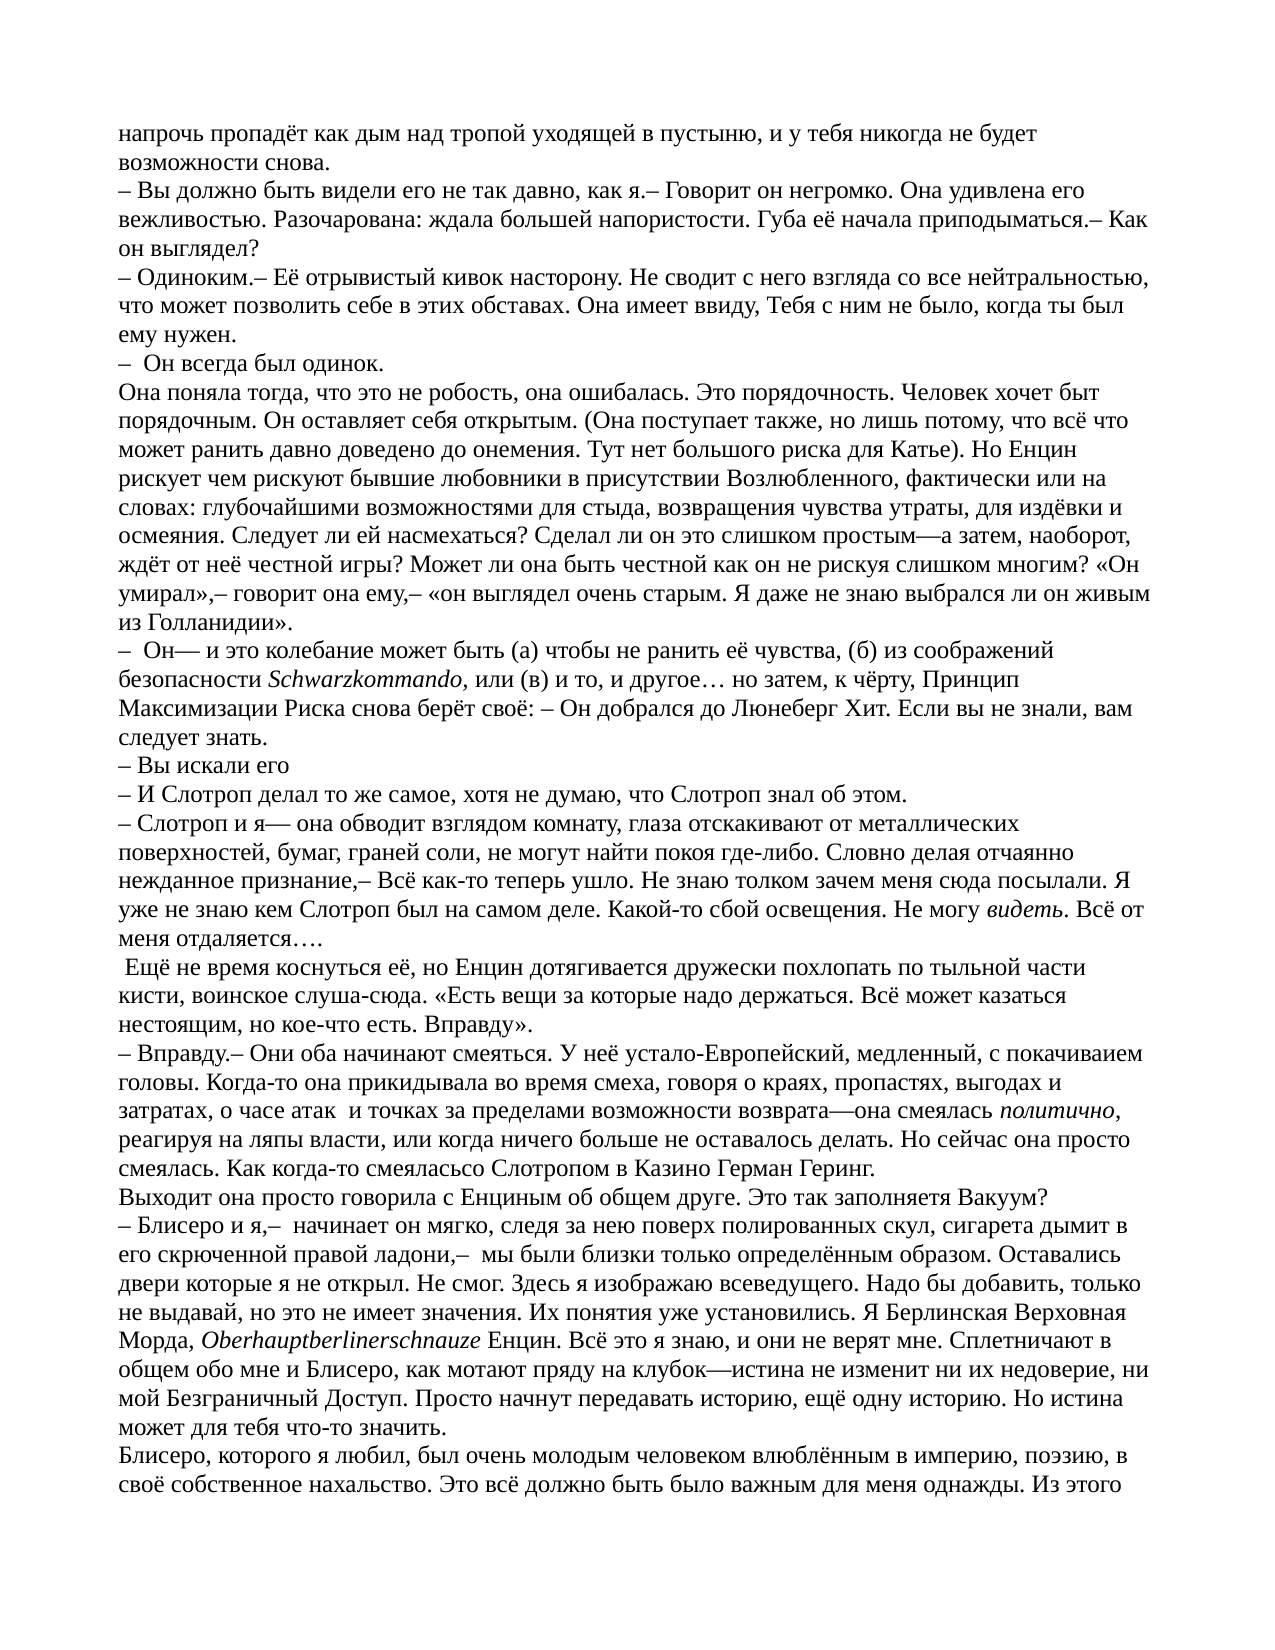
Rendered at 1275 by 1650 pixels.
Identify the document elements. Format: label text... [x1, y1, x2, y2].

text – Одиноким.– Её отрывистый кивок насторону. Не сводит с него взгляда со все нейтральностью, что может позволить себе в этих обставах. Она имеет ввиду, Тебя с ним не было, когда ты был ему нужен. [118, 262, 1157, 348]
text Выходит она просто говорила с Енциным об общем друге. Это так заполняетя Вакуум? [118, 1182, 1157, 1211]
text напрочь пропадёт как дым над тропой уходящей в пустыню, и у тебя никогда не будет возможности снова. [118, 118, 1157, 176]
text – Слотроп и я— она обводит взглядом комнату, глаза отскакивают от металлических поверхностей, бумаг, граней соли, не могут найти покоя где-либо. Словно делая отчаянно нежданное признание,– Всё как-то теперь ушло. Не знаю толком зачем меня сюда посылали. Я уже не знаю кем Слотроп был на самом деле. Какой-то сбой освещения. Не могу видеть. Всё от меня отдаляется…. [118, 808, 1157, 952]
text – Он всегда был одинок. [118, 348, 1157, 377]
text – Вправду.– Они оба начинают смеяться. У неё устало-Европейский, медленный, с покачиваием головы. Когда-то она прикидывала во время смеха, говоря о краях, пропастях, выгодах и затратах, о часе атак и точках за пределами возможности возврата—она смеялась политично, реагируя на ляпы власти, или когда ничего больше не оставалось делать. Но сейчас она просто смеялась. Как когда-то смеяласьсо Слотропом в Казино Герман Геринг. [118, 1038, 1157, 1182]
text – Он— и это колебание может быть (а) чтобы не ранить её чувства, (б) из соображений безопасности Schwarzkommando, или (в) и то, и другое… но затем, к чёрту, Принцип Максимизации Риска снова берёт своё: – Он добрался до Люнеберг Хит. Если вы не знали, вам следует знать. [118, 636, 1157, 751]
text – Вы должно быть видели его не так давно, как я.– Говорит он негромко. Она удивлена его вежливостью. Разочарована: ждала большей напористости. Губа её начала приподыматься.– Как он выглядел? [118, 176, 1157, 262]
text Она поняла тогда, что это не робость, она ошибалась. Это порядочность. Человек хочет быт порядочным. Он оставляет себя открытым. (Она поступает также, но лишь потому, что всё что может ранить давно доведено до онемения. Тут нет большого риска для Катье). Но Енцин рискует чем рискуют бывшие любовники в присутствии Возлюбленного, фактически или на словах: глубочайшими возможностями для стыда, возвращения чувства утраты, для издёвки и осмеяния. Следует ли ей насмехаться? Сделал ли он это слишком простым—а затем, наоборот, ждёт от неё честной игры? Может ли она быть честной как он не рискуя слишком многим? «Он умирал»,– говорит она ему,– «он выглядел очень старым. Я даже не знаю выбрался ли он живым из Голланидии». [118, 377, 1157, 636]
text – Блисеро и я,– начинает он мягко, следя за нею поверх полированных скул, сигарета дымит в его скрюченной правой ладони,– мы были близки только определённым образом. Оставались двери которые я не открыл. Не смог. Здесь я изображаю всеведущего. Надо бы добавить, только не выдавай, но это не имеет значения. Их понятия уже установились. Я Берлинская Верховная Морда, Oberhauptberlinerschnauze Енцин. Всё это я знаю, и они не верят мне. Сплетничают в общем обо мне и Блисеро, как мотают пряду на клубок—истина не изменит ни их недоверие, ни мой Безграничный Доступ. Просто начнут передавать историю, ещё одну историю. Но истина может для тебя что-то значить. [118, 1211, 1157, 1441]
text Ещё не время коснуться её, но Енцин дотягивается дружески похлопать по тыльной части кисти, воинское слуша-сюда. «Есть вещи за которые надо держаться. Всё может казаться нестоящим, но кое-что есть. Вправду». [118, 952, 1157, 1038]
text Блисеро, которого я любил, был очень молодым человеком влюблённым в империю, поэзию, в своё собственное нахальство. Это всё должно быть было важным для меня однажды. Из этого [118, 1441, 1157, 1498]
text – И Слотроп делал то же самое, хотя не думаю, что Слотроп знал об этом. [118, 779, 1157, 808]
text – Вы искали его [118, 751, 1157, 779]
